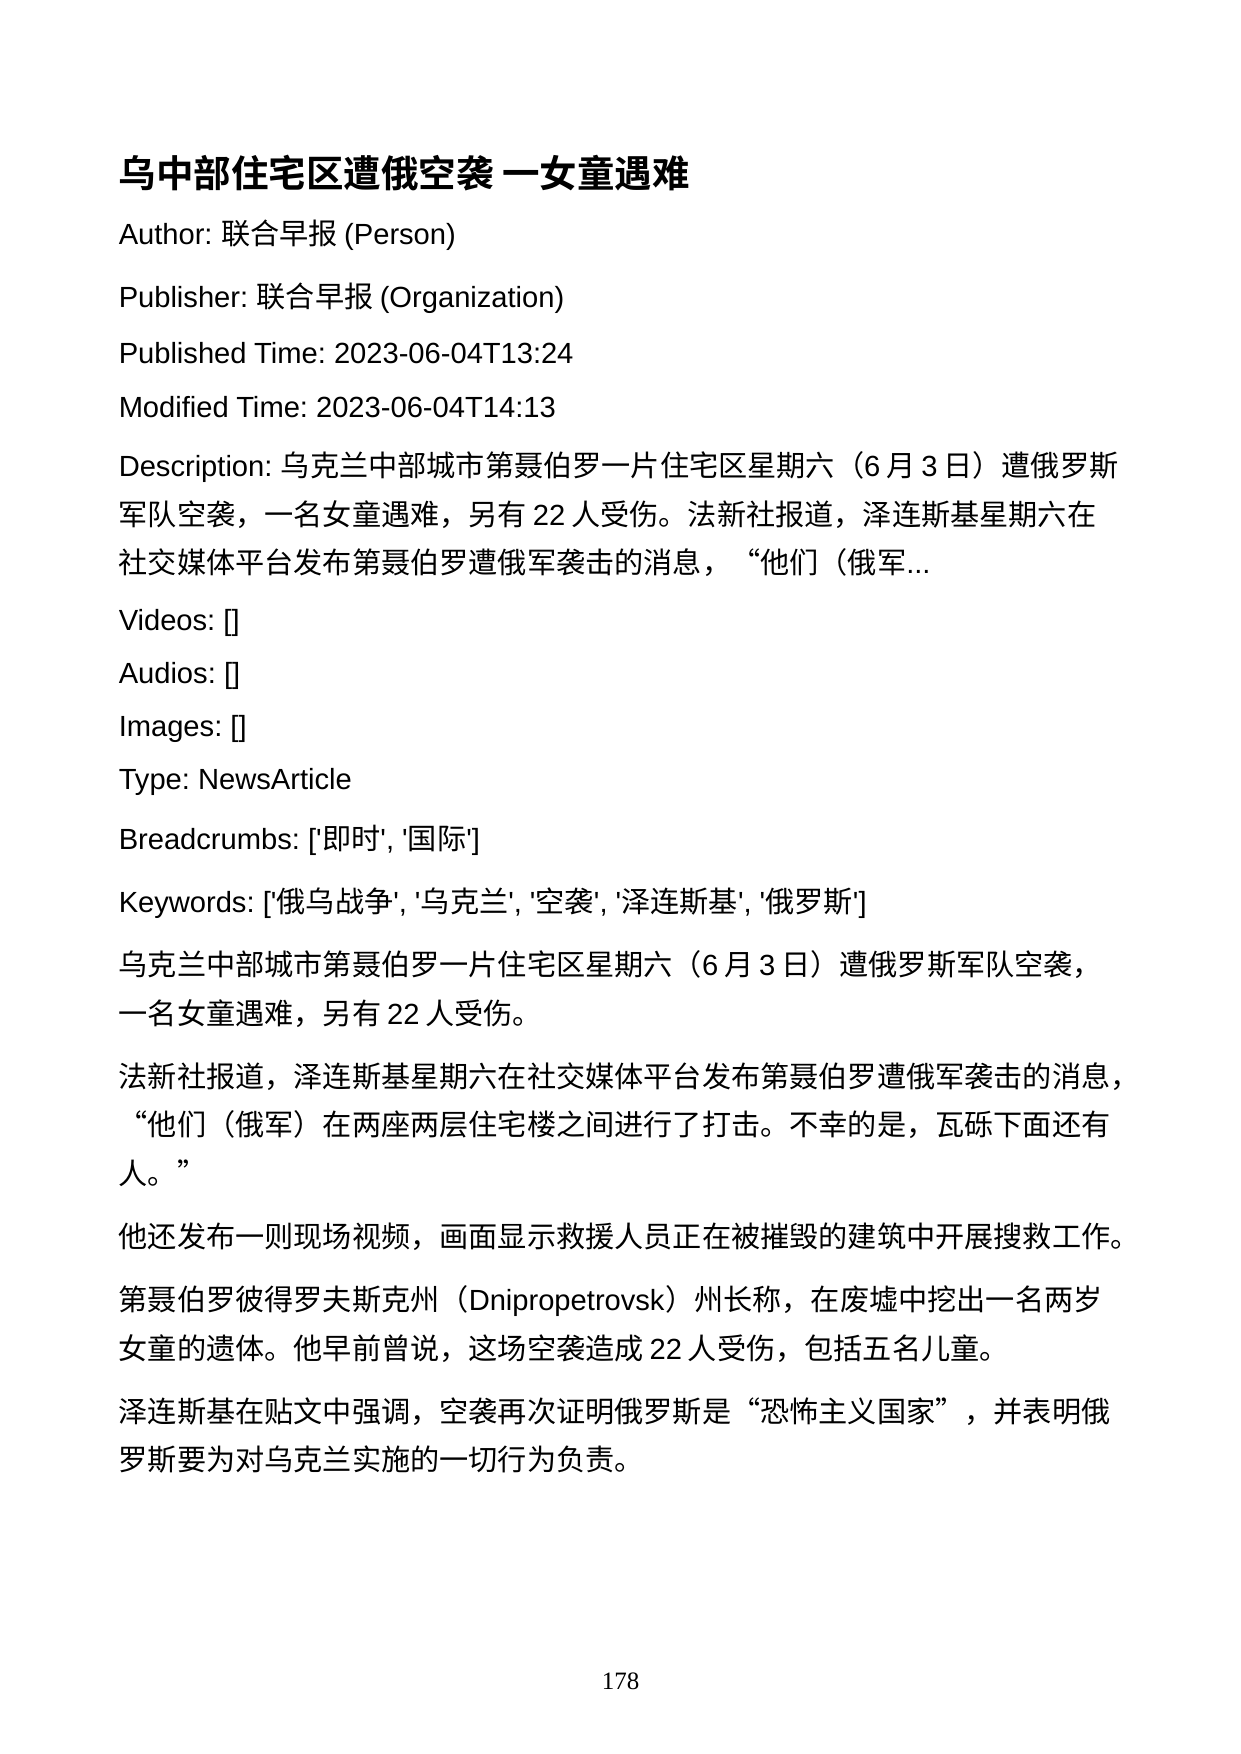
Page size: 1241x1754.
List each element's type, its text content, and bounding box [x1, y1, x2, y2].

text 法新社报道，泽连斯基星期六在社交媒体平台发布第聂伯罗遭俄军袭击的消息，“他们（俄军）在两座两层住宅楼之间进行了打击。不幸的是，瓦砾下面还有人。” [118, 1053, 1122, 1193]
subtitle 乌中部住宅区遭俄空袭 一女童遇难 [118, 143, 1122, 198]
text 他还发布一则现场视频，画面显示救援人员正在被摧毁的建筑中开展搜救工作。 [118, 1214, 1122, 1256]
text Type: NewsArticle [118, 762, 1122, 796]
text 泽连斯基在贴文中强调，空袭再次证明俄罗斯是“恐怖主义国家”，并表明俄罗斯要为对乌克兰实施的一切行为负责。 [118, 1388, 1122, 1479]
text 乌克兰中部城市第聂伯罗一片住宅区星期六（6月3日）遭俄罗斯军队空袭，一名女童遇难，另有22人受伤。 [118, 942, 1122, 1033]
text Audios: [] [118, 656, 1122, 690]
text Description: 乌克兰中部城市第聂伯罗一片住宅区星期六（6月3日）遭俄罗斯军队空袭，一名女童遇难，另有22人受伤。法新社报道，泽连斯基星期六在社交媒体平台发布第聂伯罗遭俄军袭击的消息，“他们（俄军... [118, 443, 1122, 582]
text Author: 联合早报 (Person) [118, 210, 1122, 253]
text Published Time: 2023-06-04T13:24 [118, 337, 1122, 370]
text 第聂伯罗彼得罗夫斯克州（Dnipropetrovsk）州长称，在废墟中挖出一名两岁女童的遗体。他早前曾说，这场空袭造成22人受伤，包括五名儿童。 [118, 1277, 1122, 1368]
text Images: [] [118, 709, 1122, 743]
text Modified Time: 2023-06-04T14:13 [118, 390, 1122, 423]
text Videos: [] [118, 603, 1122, 637]
text Keywords: ['俄乌战争', '乌克兰', '空袭', '泽连斯基', '俄罗斯'] [118, 879, 1122, 921]
text Publisher: 联合早报 (Organization) [118, 273, 1122, 316]
text Breadcrumbs: ['即时', '国际'] [118, 816, 1122, 858]
